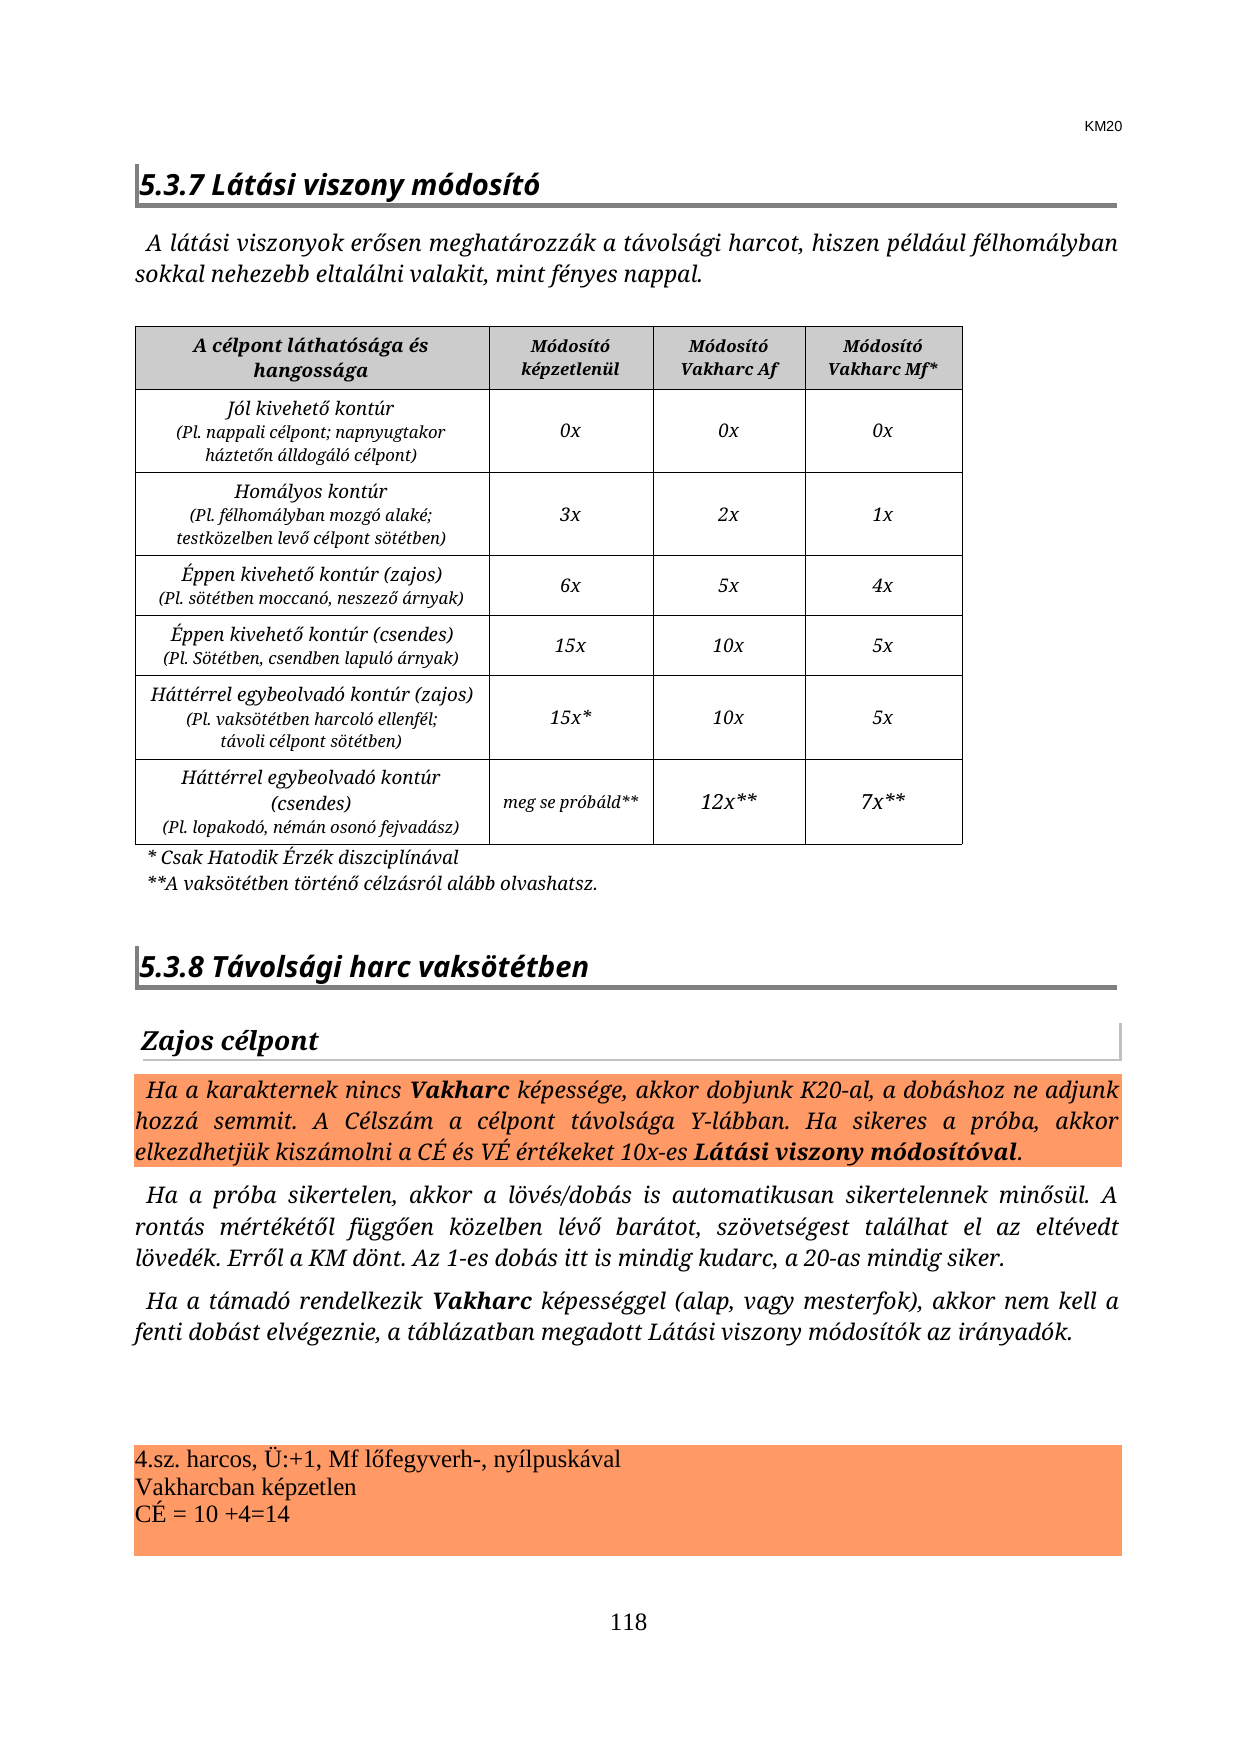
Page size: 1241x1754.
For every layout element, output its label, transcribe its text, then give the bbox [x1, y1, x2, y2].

subtitle Távolsági harc vaksötétben [139, 946, 1122, 986]
table_cell Homályos kontúr (Pl. félhomályban mozgó alaké; testközelben levő célpont sötétben) [136, 473, 489, 555]
table_cell 15x* [490, 676, 653, 759]
table_cell 4x [806, 556, 962, 615]
text Ha a próba sikertelen, akkor a lövés/dobás is automatikusan sikertelennek minősül. A rontás mértékétől függően közelben lévő barátot, szövetségest találhat el az eltévedt lövedék. Erről a KM dönt. Az 1-es dobás itt is mindig kudarc, a 20-as mindig siker. [134, 1179, 1122, 1273]
table_cell 5x [806, 616, 962, 675]
table_cell 0x [490, 390, 653, 472]
table_cell 7x** [806, 760, 962, 844]
subtitle Látási viszony módosító [139, 164, 1122, 204]
table_header Módosító Vakharc Mf* [806, 327, 962, 389]
table_cell 2x [654, 473, 805, 555]
table_cell 12x** [654, 760, 805, 844]
table_cell 3x [490, 473, 653, 555]
text Vakharcban képzetlen [134, 1473, 1122, 1501]
table_cell 15x [490, 616, 653, 675]
table_cell Háttérrel egybeolvadó kontúr (csendes) (Pl. lopakodó, némán osonó fejvadász) [136, 760, 489, 844]
table_cell 0x [654, 390, 805, 472]
text * Csak Hatodik Érzék diszciplínával [134, 844, 1122, 870]
text 4.sz. harcos, Ü:+1, Mf lőfegyverh-, nyílpuskával [134, 1445, 1122, 1473]
table_cell 10x [654, 676, 805, 759]
table_header Módosító képzetlenül [490, 327, 653, 389]
table_cell 0x [806, 390, 962, 472]
table_cell meg se próbáld** [490, 760, 653, 844]
subtitle Zajos célpont [140, 1023, 1119, 1058]
text **A vaksötétben történő célzásról alább olvashatsz. [134, 870, 1122, 895]
table_header A célpont láthatósága és hangossága [136, 327, 489, 389]
text Ha a támadó rendelkezik Vakharc képességgel (alap, vagy mesterfok), akkor nem kell a fenti dobást elvégeznie, a táblázatban megadott Látási viszony módosítók az irányadók. [134, 1285, 1122, 1347]
table_cell Éppen kivehető kontúr (zajos) (Pl. sötétben moccanó, neszező árnyak) [136, 556, 489, 615]
table_cell Jól kivehető kontúr (Pl. nappali célpont; napnyugtakor háztetőn álldogáló célpont) [136, 390, 489, 472]
table_cell 6x [490, 556, 653, 615]
table_cell 10x [654, 616, 805, 675]
text A látási viszonyok erősen meghatározzák a távolsági harcot, hiszen például félhomályban sokkal nehezebb eltalálni valakit, mint fényes nappal. [134, 227, 1122, 289]
text Ha a karakternek nincs Vakharc képessége, akkor dobjunk K20-al, a dobáshoz ne adjunk hozzá semmit. A Célszám a célpont távolsága Y-lábban. Ha sikeres a próba, akkor elkezdhetjük kiszámolni a CÉ és VÉ értékeket 10x-es Látási viszony módosítóval. [134, 1074, 1122, 1167]
table_cell 1x [806, 473, 962, 555]
table_cell Háttérrel egybeolvadó kontúr (zajos) (Pl. vaksötétben harcoló ellenfél; távoli célpont sötétben) [136, 676, 489, 759]
table_cell 5x [654, 556, 805, 615]
text CÉ = 10 +4=14 [134, 1501, 1122, 1528]
table_cell Éppen kivehető kontúr (csendes) (Pl. Sötétben, csendben lapuló árnyak) [136, 616, 489, 675]
table_header Módosító Vakharc Af [654, 327, 805, 389]
table_cell 5x [806, 676, 962, 759]
